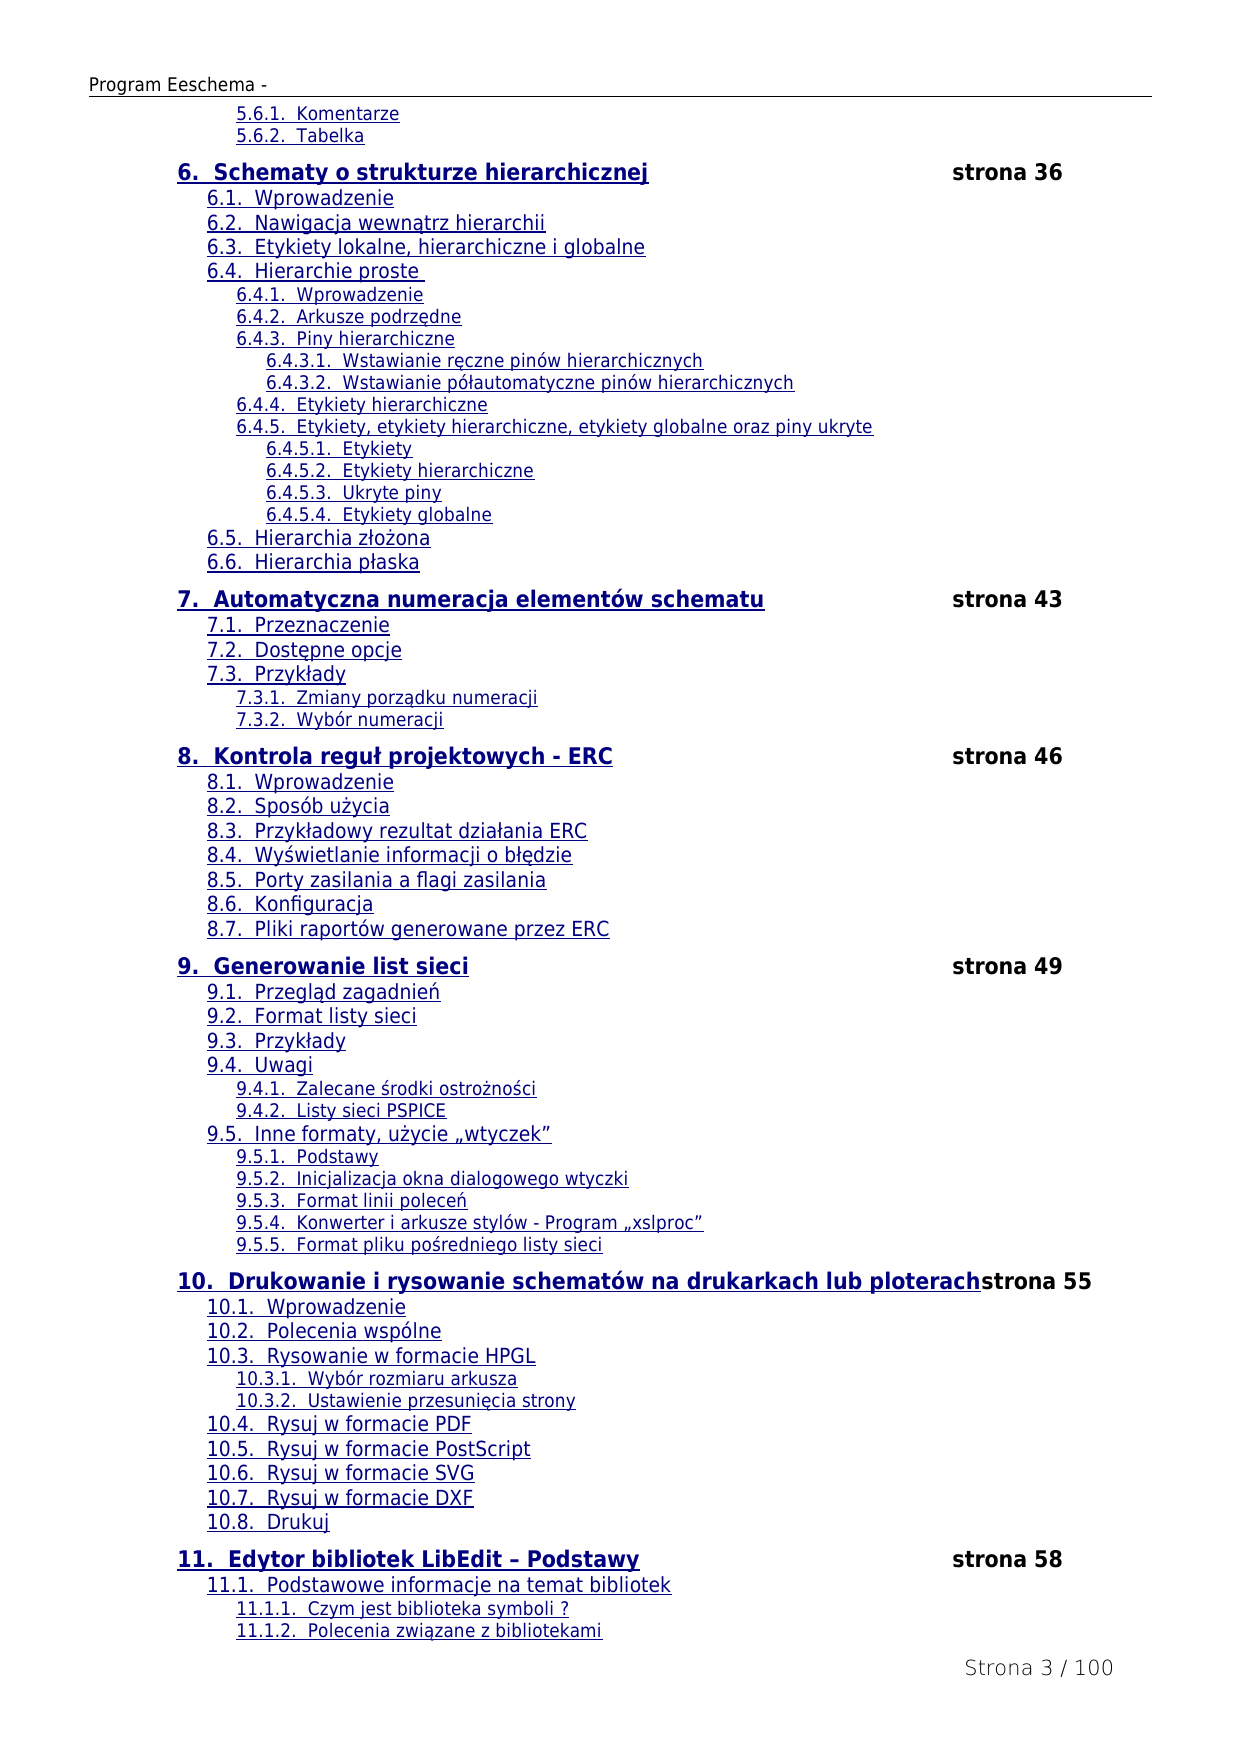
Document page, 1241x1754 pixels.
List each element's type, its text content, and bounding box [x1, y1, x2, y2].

text 10.3.2. Ustawienie przesunięcia strony [236, 1390, 1152, 1412]
text 10.1. Wprowadzenie [207, 1295, 1152, 1319]
text 9.5.3. Format linii poleceń [236, 1190, 1152, 1212]
text 11. Edytor bibliotek LibEdit – Podstawy strona 58 [177, 1546, 1152, 1573]
text 10. Drukowanie i rysowanie schematów na drukarkach lub ploterach strona 55 [177, 1268, 1152, 1295]
text 6.5. Hierarchia złożona [207, 526, 1152, 550]
text 8.6. Konfiguracja [207, 892, 1152, 916]
text 9.4.1. Zalecane środki ostrożności [236, 1078, 1152, 1099]
text 6.4.5.4. Etykiety globalne [266, 504, 1152, 526]
text 5.6.2. Tabelka [236, 125, 1152, 147]
text 9.3. Przykłady [207, 1029, 1152, 1053]
text 7.2. Dostępne opcje [207, 638, 1152, 662]
text 10.3. Rysowanie w formacie HPGL [207, 1344, 1152, 1368]
text 6.4.4. Etykiety hierarchiczne [236, 394, 1152, 416]
text 6.3. Etykiety lokalne, hierarchiczne i globalne [207, 235, 1152, 259]
text 6.4.5.3. Ukryte piny [266, 482, 1152, 504]
text 10.4. Rysuj w formacie PDF [207, 1412, 1152, 1437]
text 6.4.3. Piny hierarchiczne [236, 328, 1152, 350]
text 6.2. Nawigacja wewnątrz hierarchii [207, 211, 1152, 235]
text 9.4. Uwagi [207, 1053, 1152, 1078]
text 6.6. Hierarchia płaska [207, 550, 1152, 575]
text 6.4.5. Etykiety, etykiety hierarchiczne, etykiety globalne oraz piny ukryte [236, 416, 1152, 438]
text 9.4.2. Listy sieci PSPICE [236, 1099, 1152, 1122]
text 9.2. Format listy sieci [207, 1004, 1152, 1029]
text 8. Kontrola reguł projektowych - ERC strona 46 [177, 743, 1152, 769]
text 6.4.3.2. Wstawianie półautomatyczne pinów hierarchicznych [266, 372, 1152, 394]
text 9.5.4. Konwerter i arkusze stylów - Program „xslproc” [236, 1212, 1152, 1234]
text 8.2. Sposób użycia [207, 794, 1152, 818]
text 7.3.1. Zmiany porządku numeracji [236, 687, 1152, 709]
text 10.8. Drukuj [207, 1510, 1152, 1534]
text 11.1. Podstawowe informacje na temat bibliotek [207, 1573, 1152, 1598]
text 9. Generowanie list sieci strona 49 [177, 953, 1152, 980]
text 9.1. Przegląd zagadnień [207, 980, 1152, 1004]
text 6.4.5.2. Etykiety hierarchiczne [266, 460, 1152, 482]
text 7. Automatyczna numeracja elementów schematu strona 43 [177, 586, 1152, 613]
text 10.2. Polecenia wspólne [207, 1319, 1152, 1344]
text 7.1. Przeznaczenie [207, 613, 1152, 638]
text 9.5.5. Format pliku pośredniego listy sieci [236, 1234, 1152, 1256]
text 8.1. Wprowadzenie [207, 769, 1152, 794]
text 8.5. Porty zasilania a flagi zasilania [207, 867, 1152, 892]
text 10.7. Rysuj w formacie DXF [207, 1486, 1152, 1510]
text 10.3.1. Wybór rozmiaru arkusza [236, 1368, 1152, 1390]
text 9.5.2. Inicjalizacja okna dialogowego wtyczki [236, 1168, 1152, 1190]
text 6.4.3.1. Wstawianie ręczne pinów hierarchicznych [266, 350, 1152, 372]
text 9.5.1. Podstawy [236, 1146, 1152, 1168]
text 11.1.2. Polecenia związane z bibliotekami [236, 1620, 1152, 1642]
text 6.1. Wprowadzenie [207, 186, 1152, 211]
text 6. Schematy o strukturze hierarchicznej strona 36 [177, 159, 1152, 186]
text 7.3. Przykłady [207, 662, 1152, 687]
text 6.4. Hierarchie proste [207, 259, 1152, 284]
text 9.5. Inne formaty, użycie „wtyczek” [207, 1122, 1152, 1146]
text 10.6. Rysuj w formacie SVG [207, 1461, 1152, 1486]
text 8.3. Przykładowy rezultat działania ERC [207, 818, 1152, 843]
text 6.4.1. Wprowadzenie [236, 284, 1152, 306]
text 8.4. Wyświetlanie informacji o błędzie [207, 843, 1152, 867]
text 6.4.5.1. Etykiety [266, 438, 1152, 460]
text 7.3.2. Wybór numeracji [236, 709, 1152, 731]
text 11.1.1. Czym jest biblioteka symboli ? [236, 1598, 1152, 1620]
text 8.7. Pliki raportów generowane przez ERC [207, 916, 1152, 941]
text 5.6.1. Komentarze [236, 103, 1152, 125]
text 6.4.2. Arkusze podrzędne [236, 306, 1152, 328]
text 10.5. Rysuj w formacie PostScript [207, 1437, 1152, 1461]
